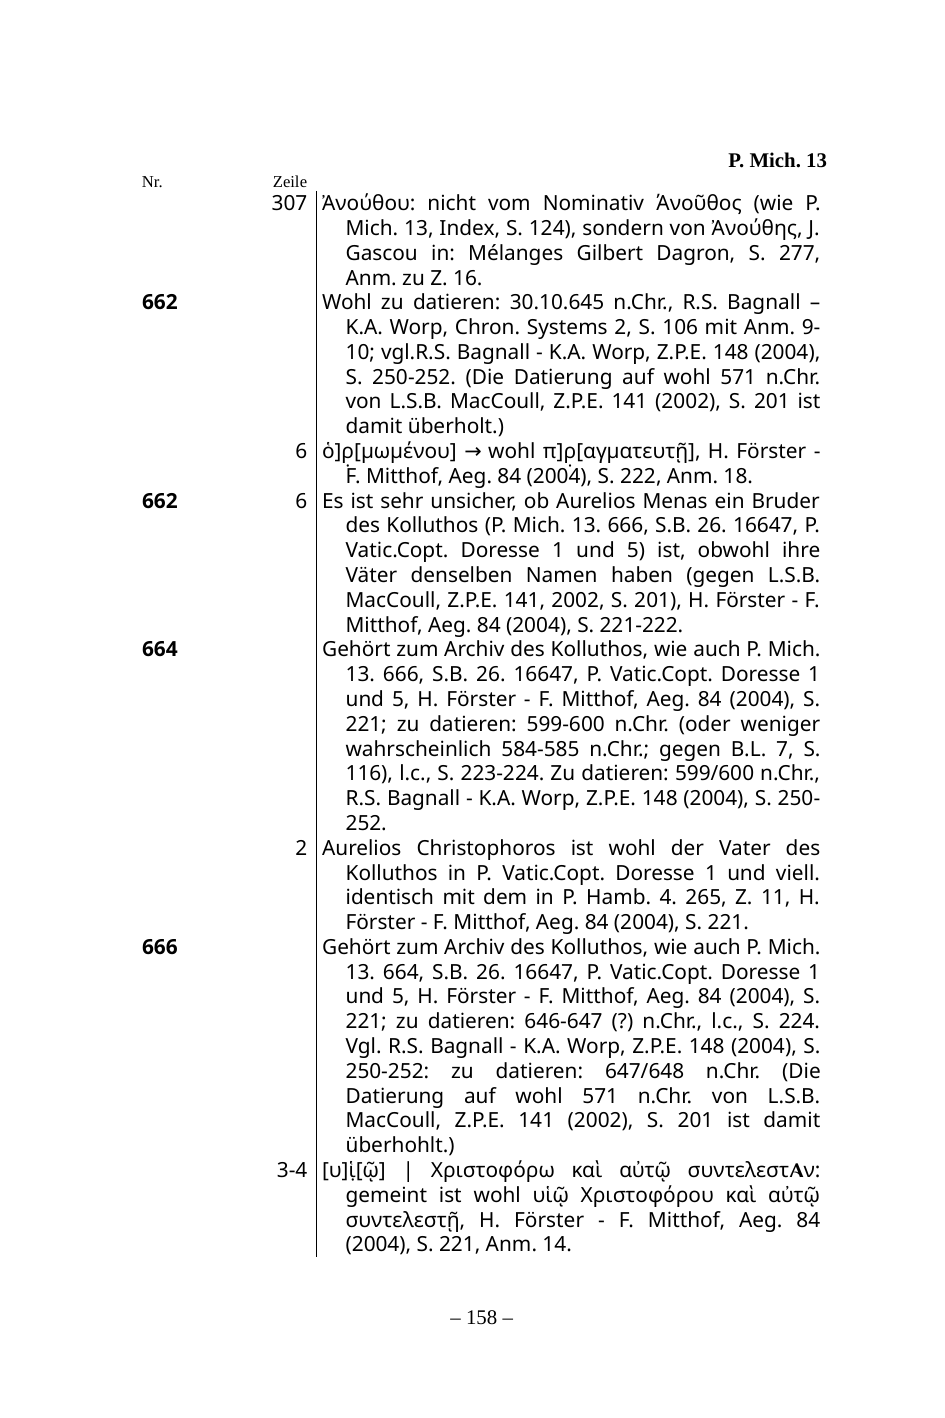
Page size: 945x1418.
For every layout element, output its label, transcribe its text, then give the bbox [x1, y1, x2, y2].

table_cell [υ]ἱ̣[ῷ] | Χριστοφόρω καὶ αὐτῷ συντελεστν: gemeint ist wohl υἱῷ Χριστοφόρου καὶ αὐτῷ συντελεστῇ, H. Förster - F. Mitthof, Aeg. 84 (2004), S. 221, Anm. 14. [317, 1158, 827, 1257]
table_cell 666 [136, 935, 316, 1158]
table_cell 2 [136, 835, 316, 934]
table_cell 307 [136, 191, 316, 290]
table_cell Aurelios Christophoros ist wohl der Vater des Kolluthos in P. Vatic.Copt. Doresse 1 und viell. identisch mit dem in P. Hamb. 4. 265, Z. 11, H. Förster - F. Mitthof, Aeg. 84 (2004), S. 221. [317, 835, 827, 934]
table_cell 6 [224, 488, 316, 637]
table_cell 664 [136, 637, 316, 835]
table_cell Wohl zu datieren: 30.10.645 n.Chr., R.S. Bagnall – K.A. Worp, Chron. Systems 2, S. 106 mit Anm. 9-10; vgl.R.S. Bagnall - K.A. Worp, Z.P.E. 148 (2004), S. 250-252. (Die Datierung auf wohl 571 n.Chr. von L.S.B. MacCoull, Z.P.E. 141 (2002), S. 201 ist damit überholt.) [317, 290, 827, 439]
table_cell Gehört zum Archiv des Kolluthos, wie auch P. Mich. 13. 666, S.B. 26. 16647, P. Vatic.Copt. Doresse 1 und 5, H. Förster - F. Mitthof, Aeg. 84 (2004), S. 221; zu datieren: 599-600 n.Chr. (oder weniger wahrscheinlich 584-585 n.Chr.; gegen B.L. 7, S. 116), l.c., S. 223-224. Zu datieren: 599/600 n.Chr., R.S. Bagnall - K.A. Worp, Z.P.E. 148 (2004), S. 250-252. [317, 637, 827, 835]
table_cell Gehört zum Archiv des Kolluthos, wie auch P. Mich. 13. 664, S.B. 26. 16647, P. Vatic.Copt. Doresse 1 und 5, H. Förster - F. Mitthof, Aeg. 84 (2004), S. 221; zu datieren: 646-647 (?) n.Chr., l.c., S. 224. Vgl. R.S. Bagnall - K.A. Worp, Z.P.E. 148 (2004), S. 250-252: zu datieren: 647/648 n.Chr. (Die Datierung auf wohl 571 n.Chr. von L.S.B. MacCoull, Z.P.E. 141 (2002), S. 201 ist damit überhohlt.) [317, 935, 827, 1158]
table_cell Ἀνούθου: nicht vom Nominativ Άνοῦθος (wie P. Mich. 13, Index, S. 124), sondern von Ἀνούθης, J. Gascou in: Mélanges Gilbert Dagron, S. 277, Anm. zu Z. 16. [317, 191, 827, 290]
table_cell ὁ]ρ̣[μωμένου] → wohl π]ρ̣[αγματευτῇ], H. Förster - F. Mitthof, Aeg. 84 (2004), S. 222, Anm. 18. [317, 439, 827, 488]
table_cell 3-4 [136, 1158, 316, 1257]
table_cell 662 [136, 488, 224, 637]
table_cell Es ist sehr unsicher, ob Aurelios Menas ein Bruder des Kolluthos (P. Mich. 13. 666, S.B. 26. 16647, P. Vatic.Copt. Doresse 1 und 5) ist, obwohl ihre Väter denselben Namen haben (gegen L.S.B. MacCoull, Z.P.E. 141, 2002, S. 201), H. Förster - F. Mitthof, Aeg. 84 (2004), S. 221-222. [317, 488, 827, 637]
table_cell 6 [136, 439, 316, 488]
table_cell 662 [136, 290, 316, 439]
